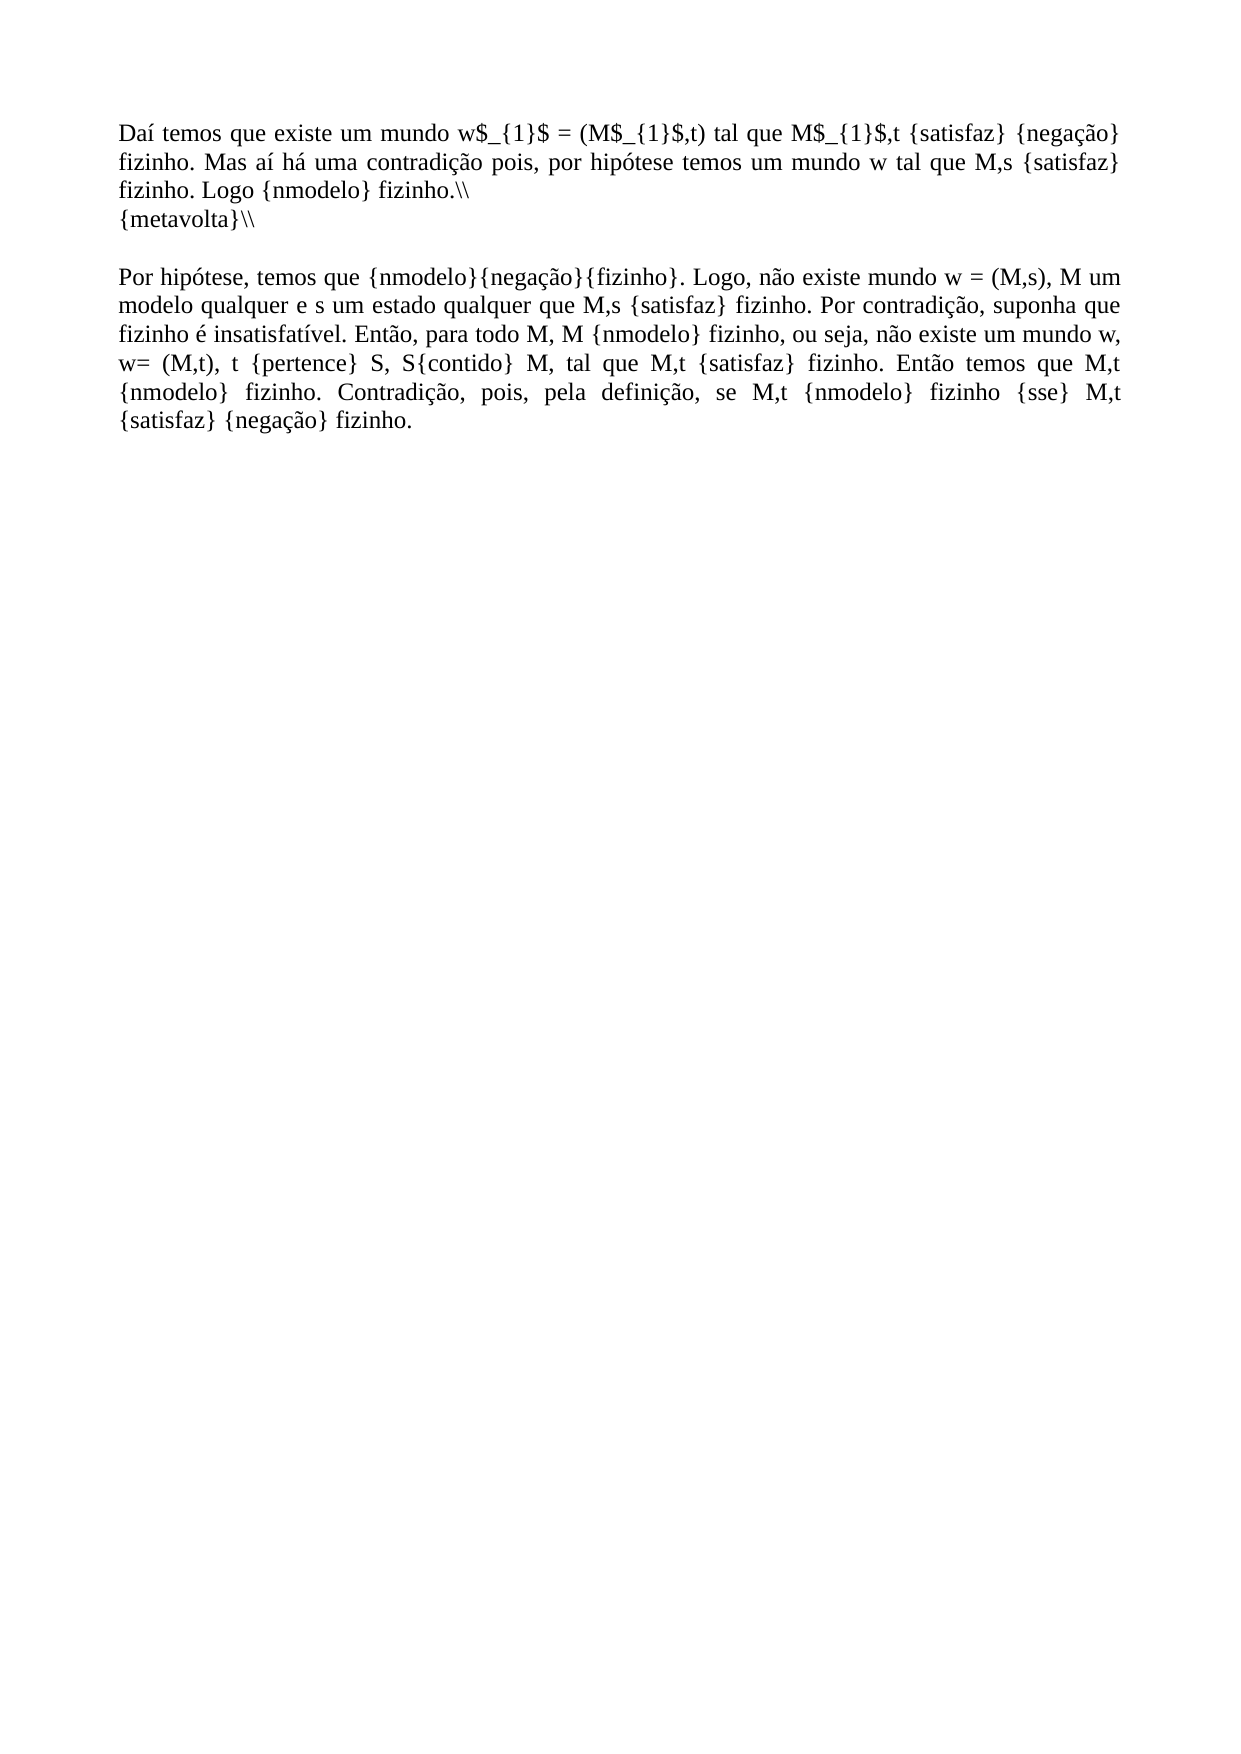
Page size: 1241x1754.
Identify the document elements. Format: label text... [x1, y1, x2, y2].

text Por hipótese, temos que {nmodelo}{negação}{fizinho}. Logo, não existe mundo w = (M,s), M um modelo qualquer e s um estado qualquer que M,s {satisfaz} fizinho. Por contradição, suponha que fizinho é insatisfatível. Então, para todo M, M {nmodelo} fizinho, ou seja, não existe um mundo w, w= (M,t), t {pertence} S, S{contido} M, tal que M,t {satisfaz} fizinho. Então temos que M,t {nmodelo} fizinho. Contradição, pois, pela definição, se M,t {nmodelo} fizinho {sse} M,t {satisfaz} {negação} fizinho. [118, 262, 1122, 434]
text {metavolta}\\ [118, 204, 1122, 233]
text Daí temos que existe um mundo w$_{1}$ = (M$_{1}$,t) tal que M$_{1}$,t {satisfaz} {negação} fizinho. Mas aí há uma contradição pois, por hipótese temos um mundo w tal que M,s {satisfaz} fizinho. Logo {nmodelo} fizinho.\\ [118, 118, 1122, 204]
